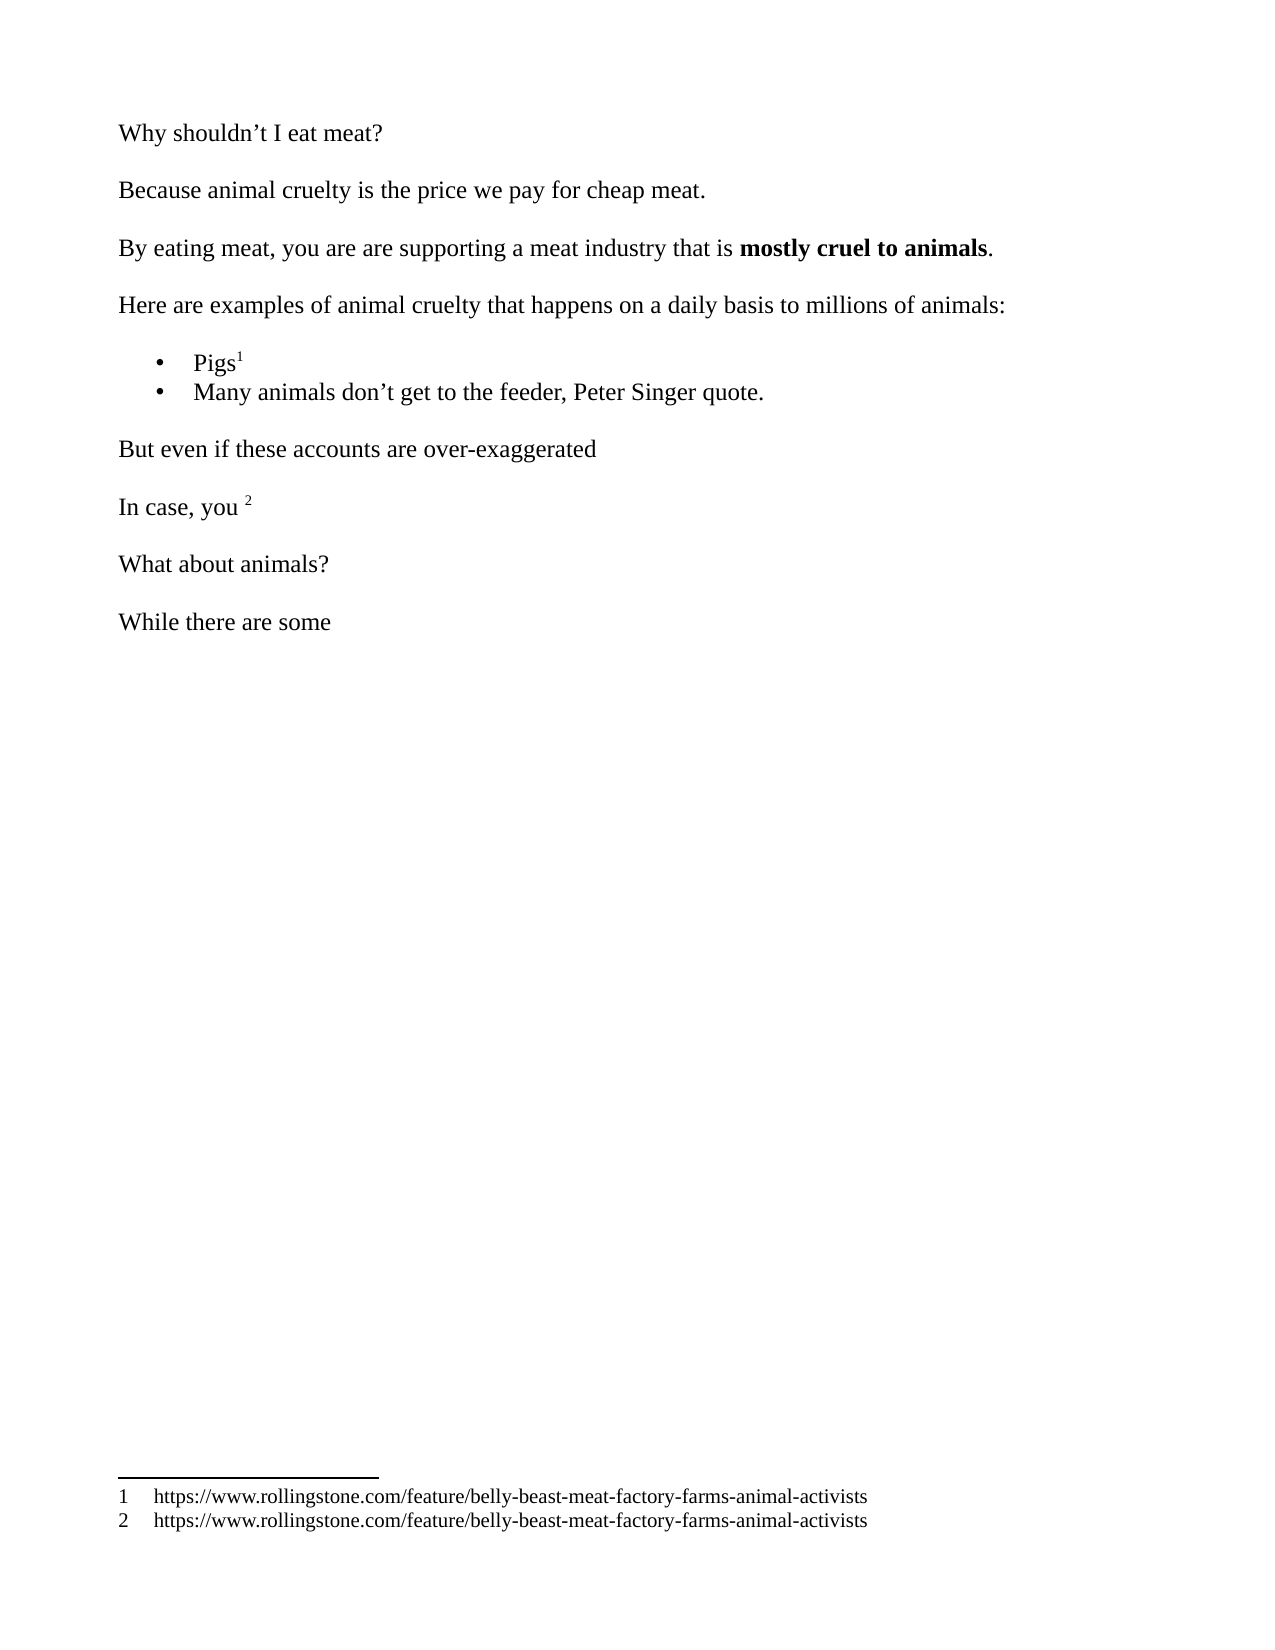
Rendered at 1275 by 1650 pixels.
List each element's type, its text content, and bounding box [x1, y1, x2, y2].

list Pigs [156, 348, 1157, 377]
list https://www.rollingstone.com/feature/belly-beast-meat-factory-farms-animal-activists [118, 1484, 1157, 1508]
text While there are some [118, 607, 1157, 636]
text https://www.rollingstone.com/feature/belly-beast-meat-factory-farms-animal-activists [118, 1508, 1157, 1532]
text What about animals? [118, 549, 1157, 578]
list Many animals don’t get to the feeder, Peter Singer quote. [156, 377, 1157, 406]
text In case, you [118, 492, 1157, 521]
text Because animal cruelty is the price we pay for cheap meat. [118, 176, 1157, 204]
text But even if these accounts are over-exaggerated [118, 434, 1157, 463]
text By eating meat, you are are supporting a meat industry that is mostly cruel to animals. [118, 233, 1157, 262]
text Why shouldn’t I eat meat? [118, 118, 1157, 147]
text Here are examples of animal cruelty that happens on a daily basis to millions of animals: [118, 291, 1157, 319]
